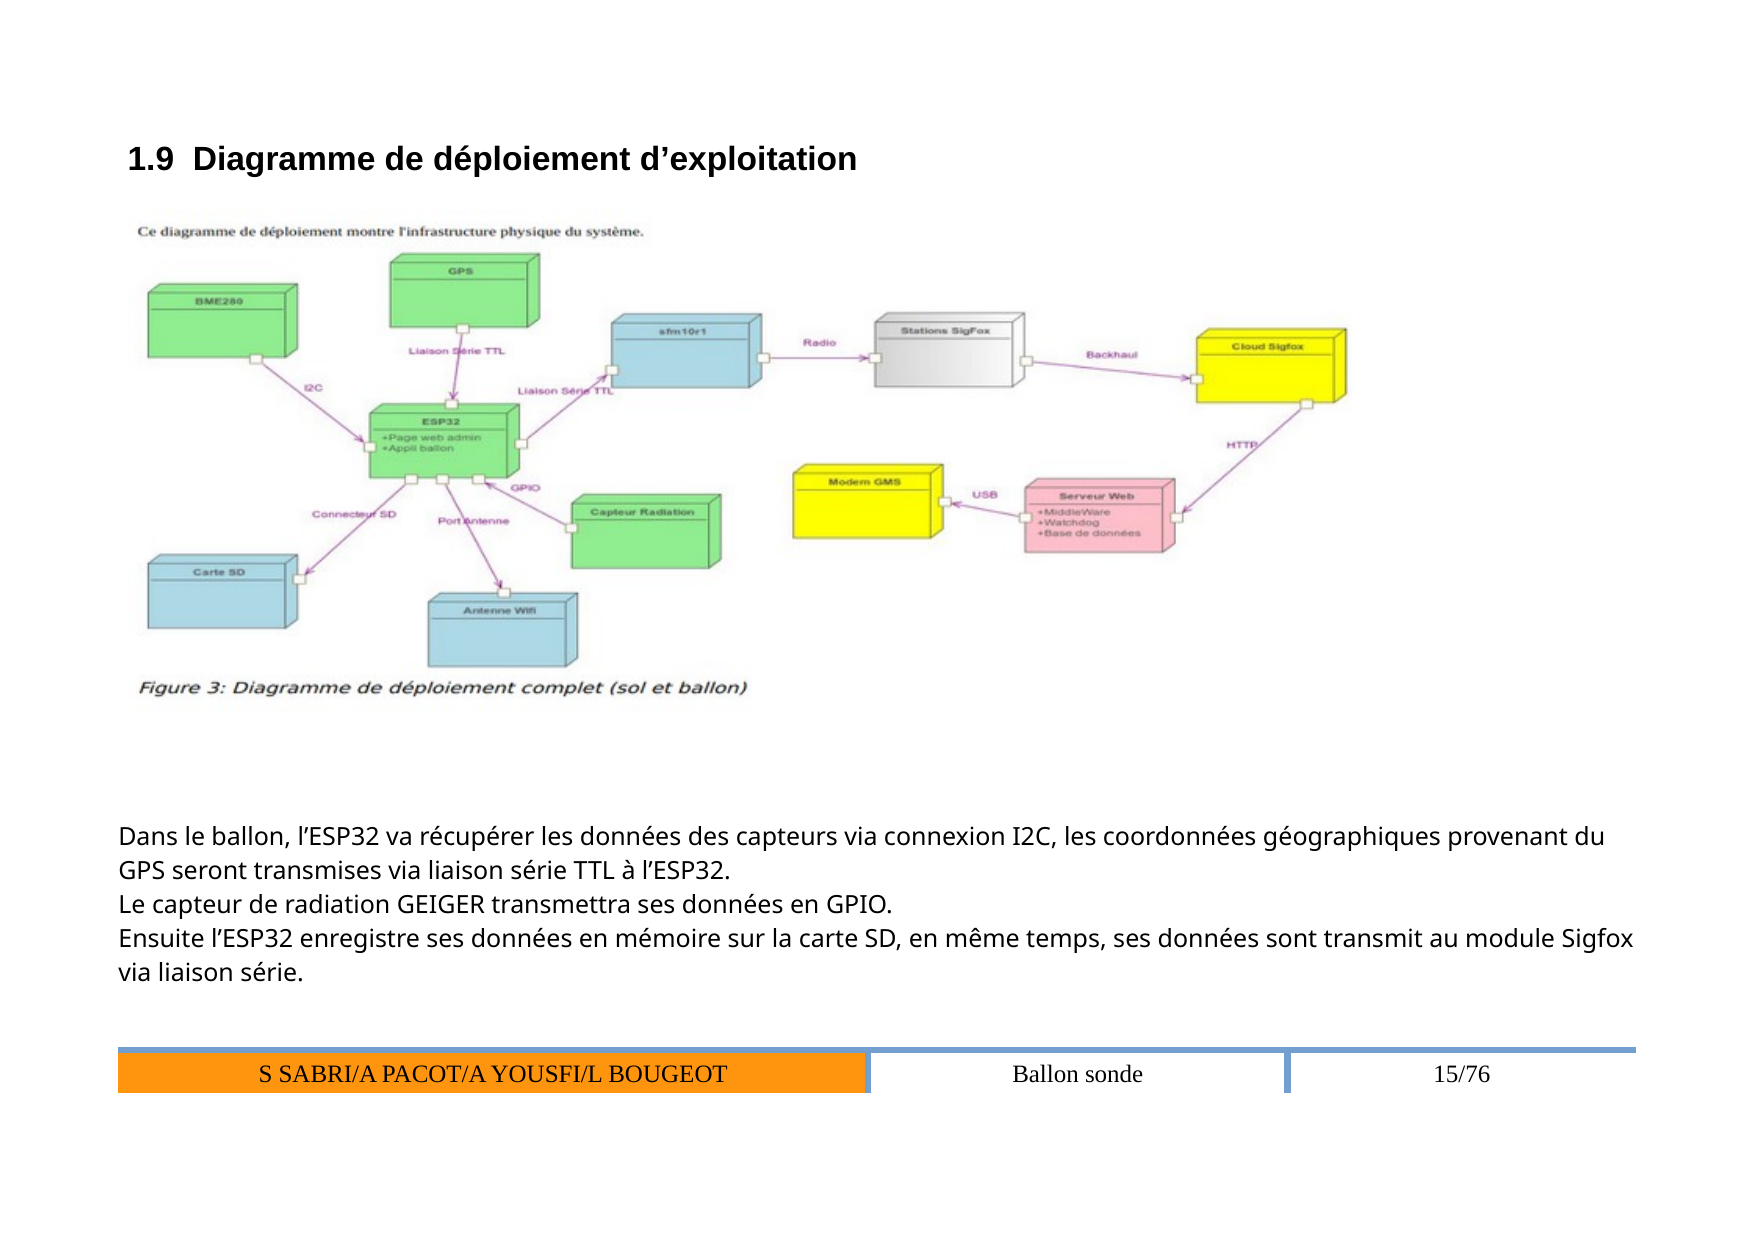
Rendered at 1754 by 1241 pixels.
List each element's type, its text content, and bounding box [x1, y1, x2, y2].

text Dans le ballon, l’ESP32 va récupérer les données des capteurs via connexion I2C, les coordonnées géographiques provenant du GPS seront transmises via liaison série TTL à l’ESP32. [118, 818, 1636, 886]
text Ensuite l’ESP32 enregistre ses données en mémoire sur la carte SD, en même temps, ses données sont transmit au module Sigfox via liaison série. [118, 920, 1636, 988]
text Le capteur de radiation GEIGER transmettra ses données en GPIO. [118, 886, 1636, 920]
subtitle Diagramme de déploiement d’exploitation [118, 139, 1636, 178]
picture [126, 210, 1381, 728]
